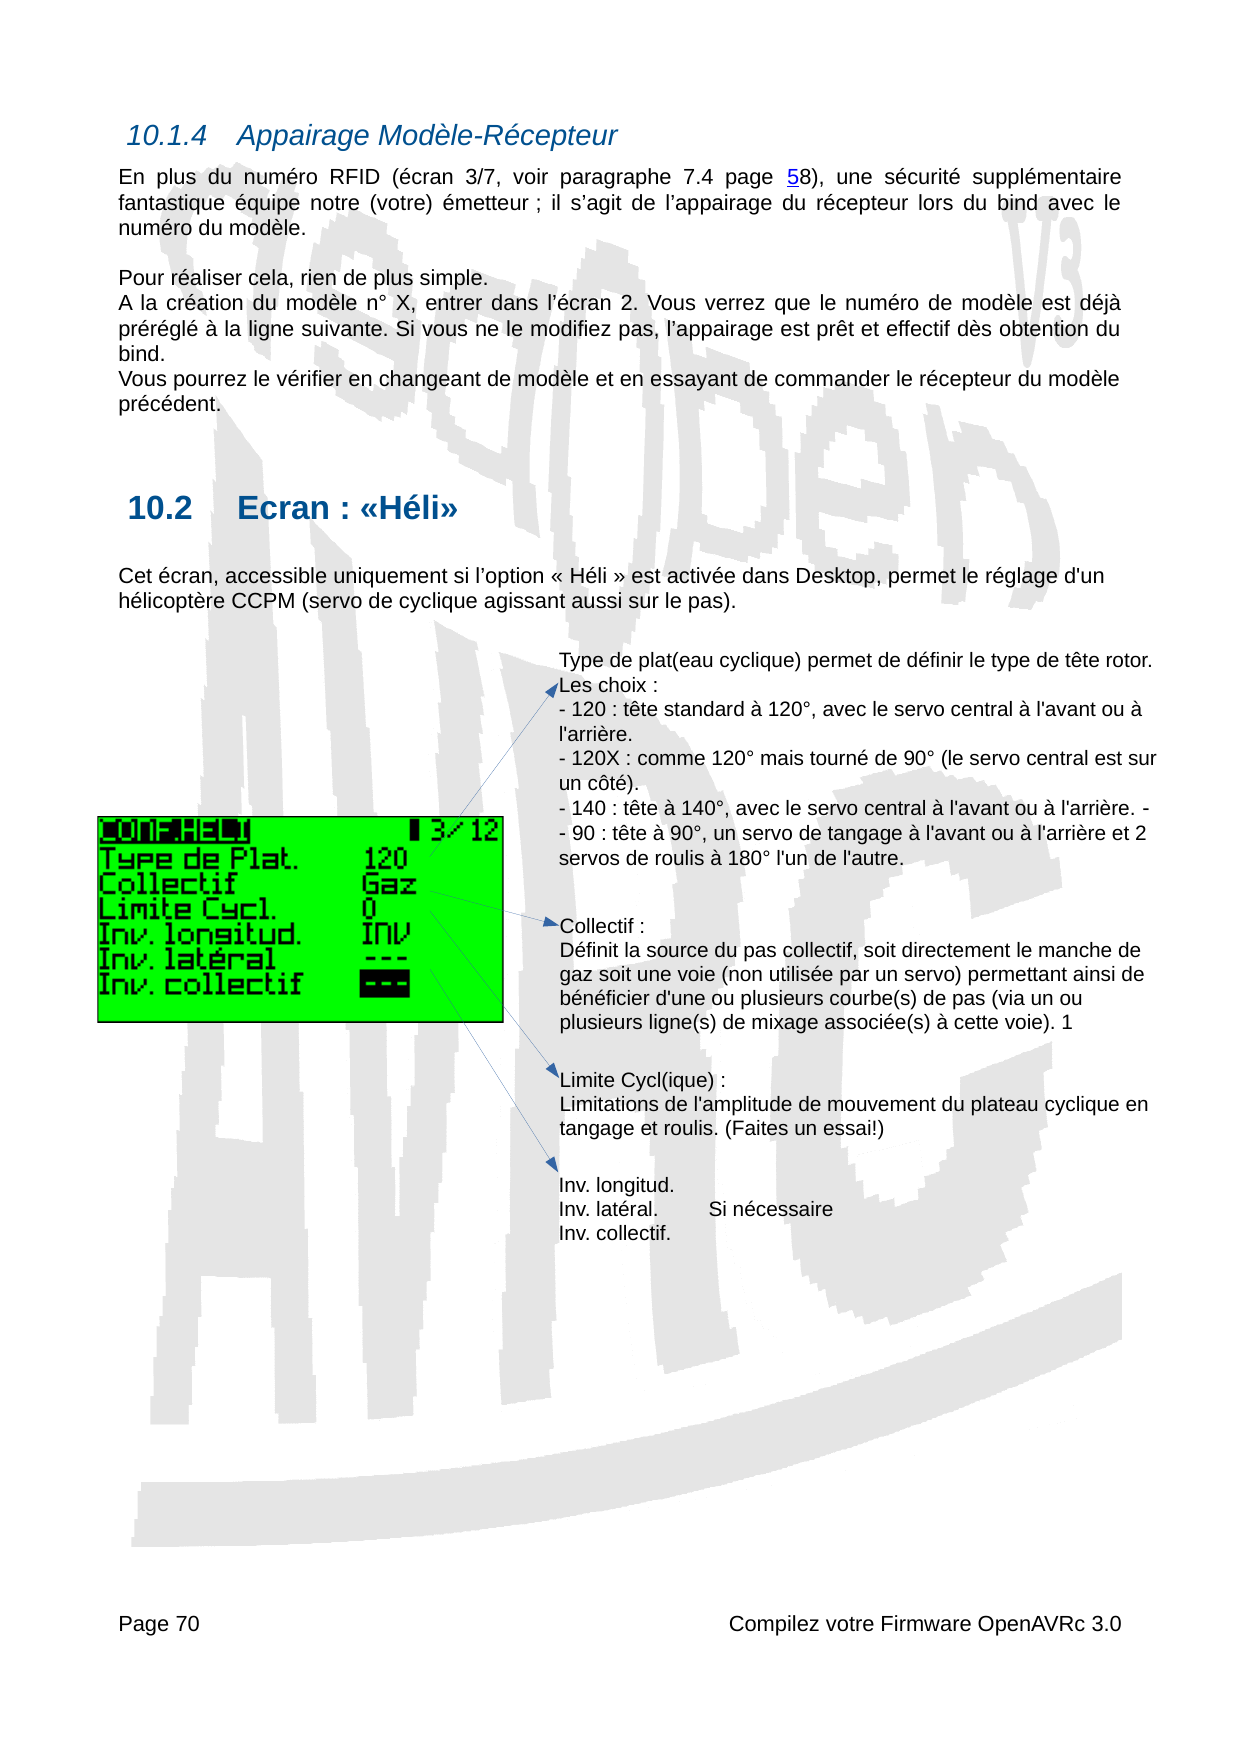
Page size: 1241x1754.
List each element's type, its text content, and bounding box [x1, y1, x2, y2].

text - 120 : tête standard à 120°, avec le servo central à l'avant ou à l'arrière. [558, 696, 1162, 746]
text Définit la source du pas collectif, soit directement le manche de gaz soit une voie (non utilisée par un servo) permettant ainsi de bénéficier d'une ou plusieurs courbe(s) de pas (via un ou plusieurs ligne(s) de mixage associée(s) à cette voie). 1 [559, 938, 1163, 1034]
text Vous pourrez le vérifier en changeant de modèle et en essayant de commander le récepteur du modèle précédent. [118, 366, 1122, 416]
text Limitations de l'amplitude de mouvement du plateau cyclique en tangage et roulis. (Faites un essai!) [559, 1092, 1163, 1140]
text En plus du numéro RFID (écran 3/7, voir paragraphe 7.4 page 58), une sécurité supplémentaire fantastique équipe notre (votre) émetteur ; il s’agit de l’appairage du récepteur lors du bind avec le numéro du modèle. [118, 164, 1122, 240]
text Les choix : [558, 672, 1162, 696]
text Limite Cycl(ique) : [559, 1068, 1163, 1092]
text Inv. longitud. [558, 1172, 1162, 1196]
text Pour réaliser cela, rien de plus simple. [118, 265, 1122, 290]
text Collectif : [559, 914, 1163, 938]
subtitle Ecran : «Héli» [118, 487, 1122, 526]
text A la création du modèle n° X, entrer dans l’écran 2. Vous verrez que le numéro de modèle est déjà préréglé à la ligne suivante. Si vous ne le modifiez pas, l’appairage est prêt et effectif dès obtention du bind. [118, 290, 1122, 366]
text Inv. collectif. [558, 1220, 1162, 1244]
text - 120X : comme 120° mais tourné de 90° (le servo central est sur un côté). [558, 746, 1162, 795]
text Cet écran, accessible uniquement si l’option « Héli » est activée dans Desktop, permet le réglage d'un hélicoptère CCPM (servo de cyclique agissant aussi sur le pas). [118, 563, 1122, 613]
subtitle Appairage Modèle-Récepteur [118, 118, 1122, 152]
picture [97, 816, 504, 1023]
text Type de plat(eau cyclique) permet de définir le type de tête rotor. [558, 647, 1162, 672]
text - 140 : tête à 140°, avec le servo central à l'avant ou à l'arrière. - - 90 : tête à 90°, un servo de tangage à l'avant ou à l'arrière et 2 servos de roulis à 180° l'un de l'autre. [558, 795, 1162, 870]
text Inv. latéral. Si nécessaire [558, 1196, 1162, 1220]
